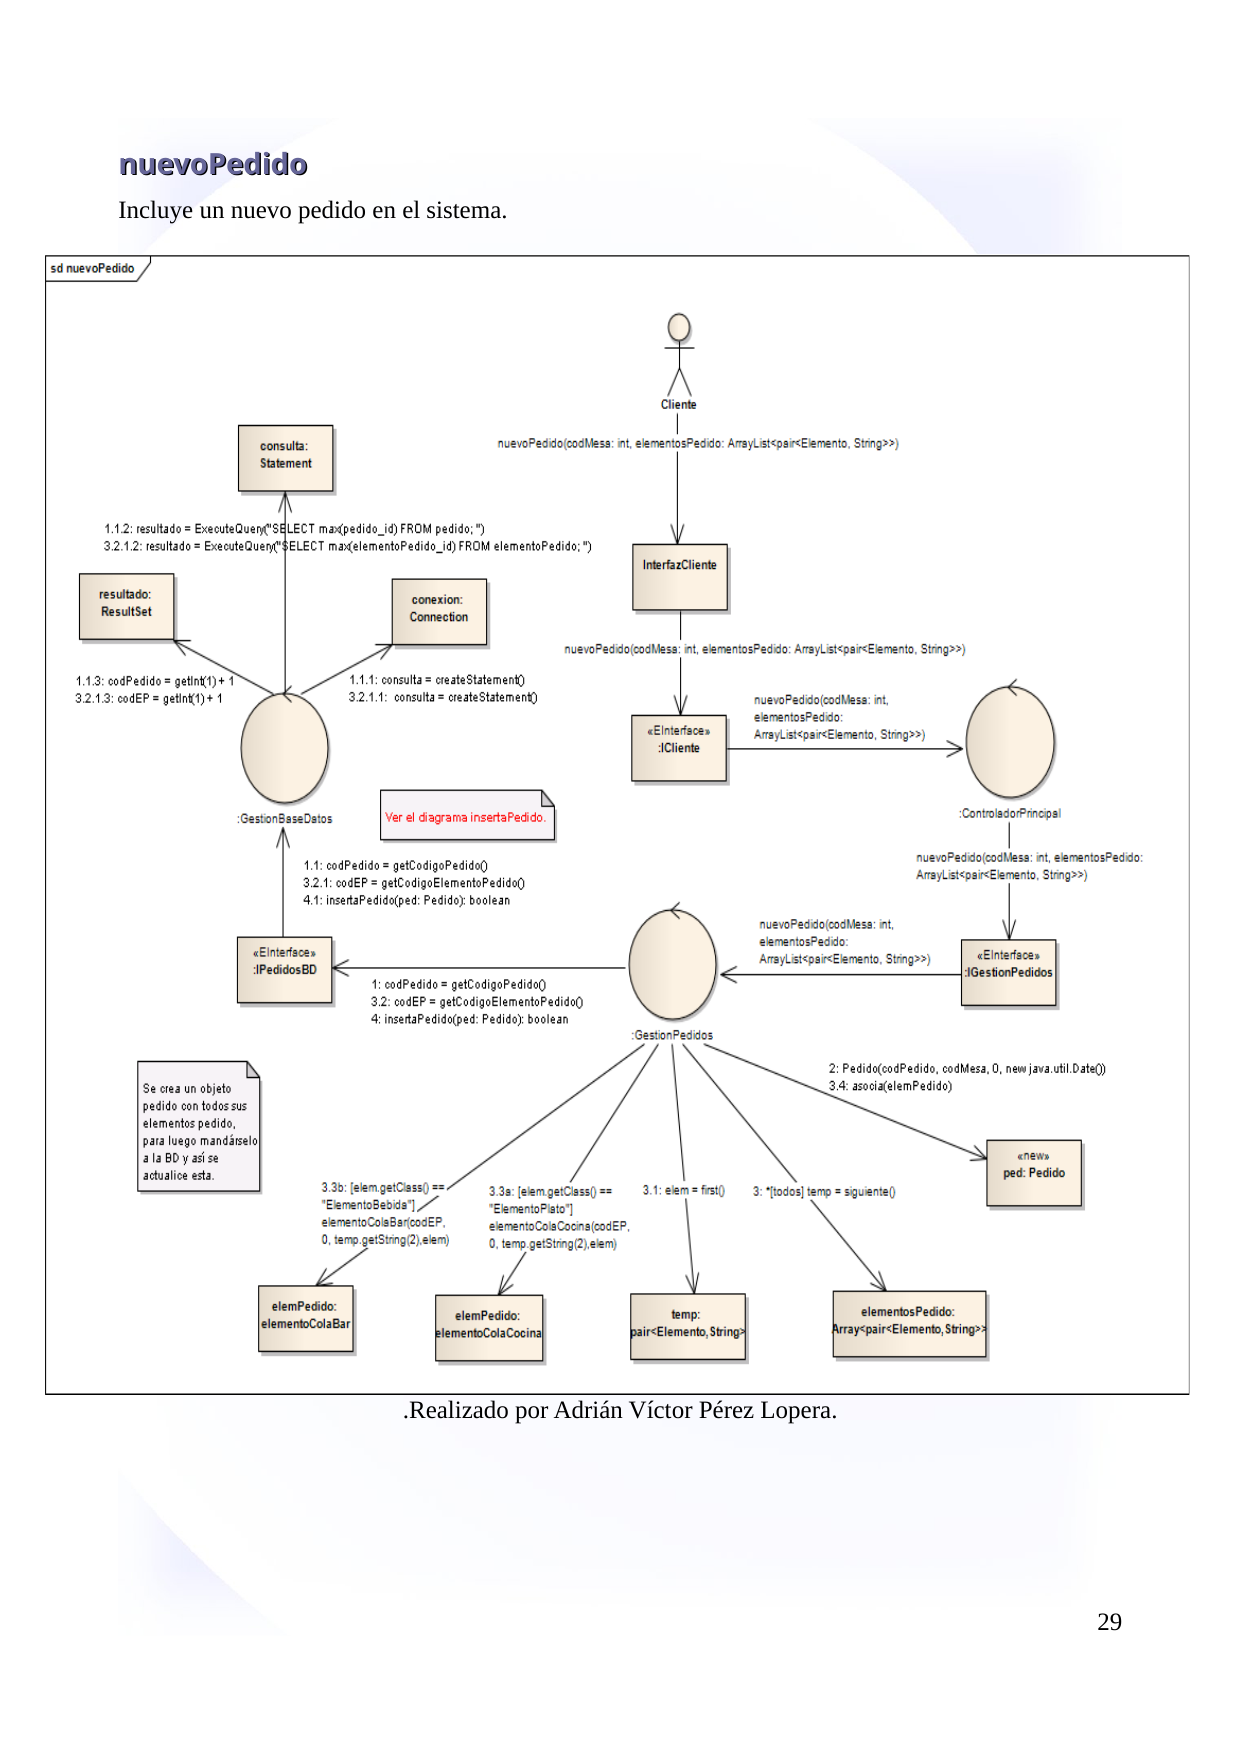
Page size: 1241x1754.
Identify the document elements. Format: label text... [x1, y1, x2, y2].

text Incluye un nuevo pedido en el sistema. [118, 195, 1122, 224]
picture [118, 1424, 1122, 1636]
text [118, 237, 1122, 254]
picture [45, 254, 1190, 1395]
picture [118, 183, 1122, 195]
picture [118, 224, 1122, 237]
picture [118, 118, 1122, 143]
text .Realizado por Adrián Víctor Pérez Lopera. [118, 1395, 1122, 1424]
subtitle nuevoPedido [118, 143, 1122, 183]
